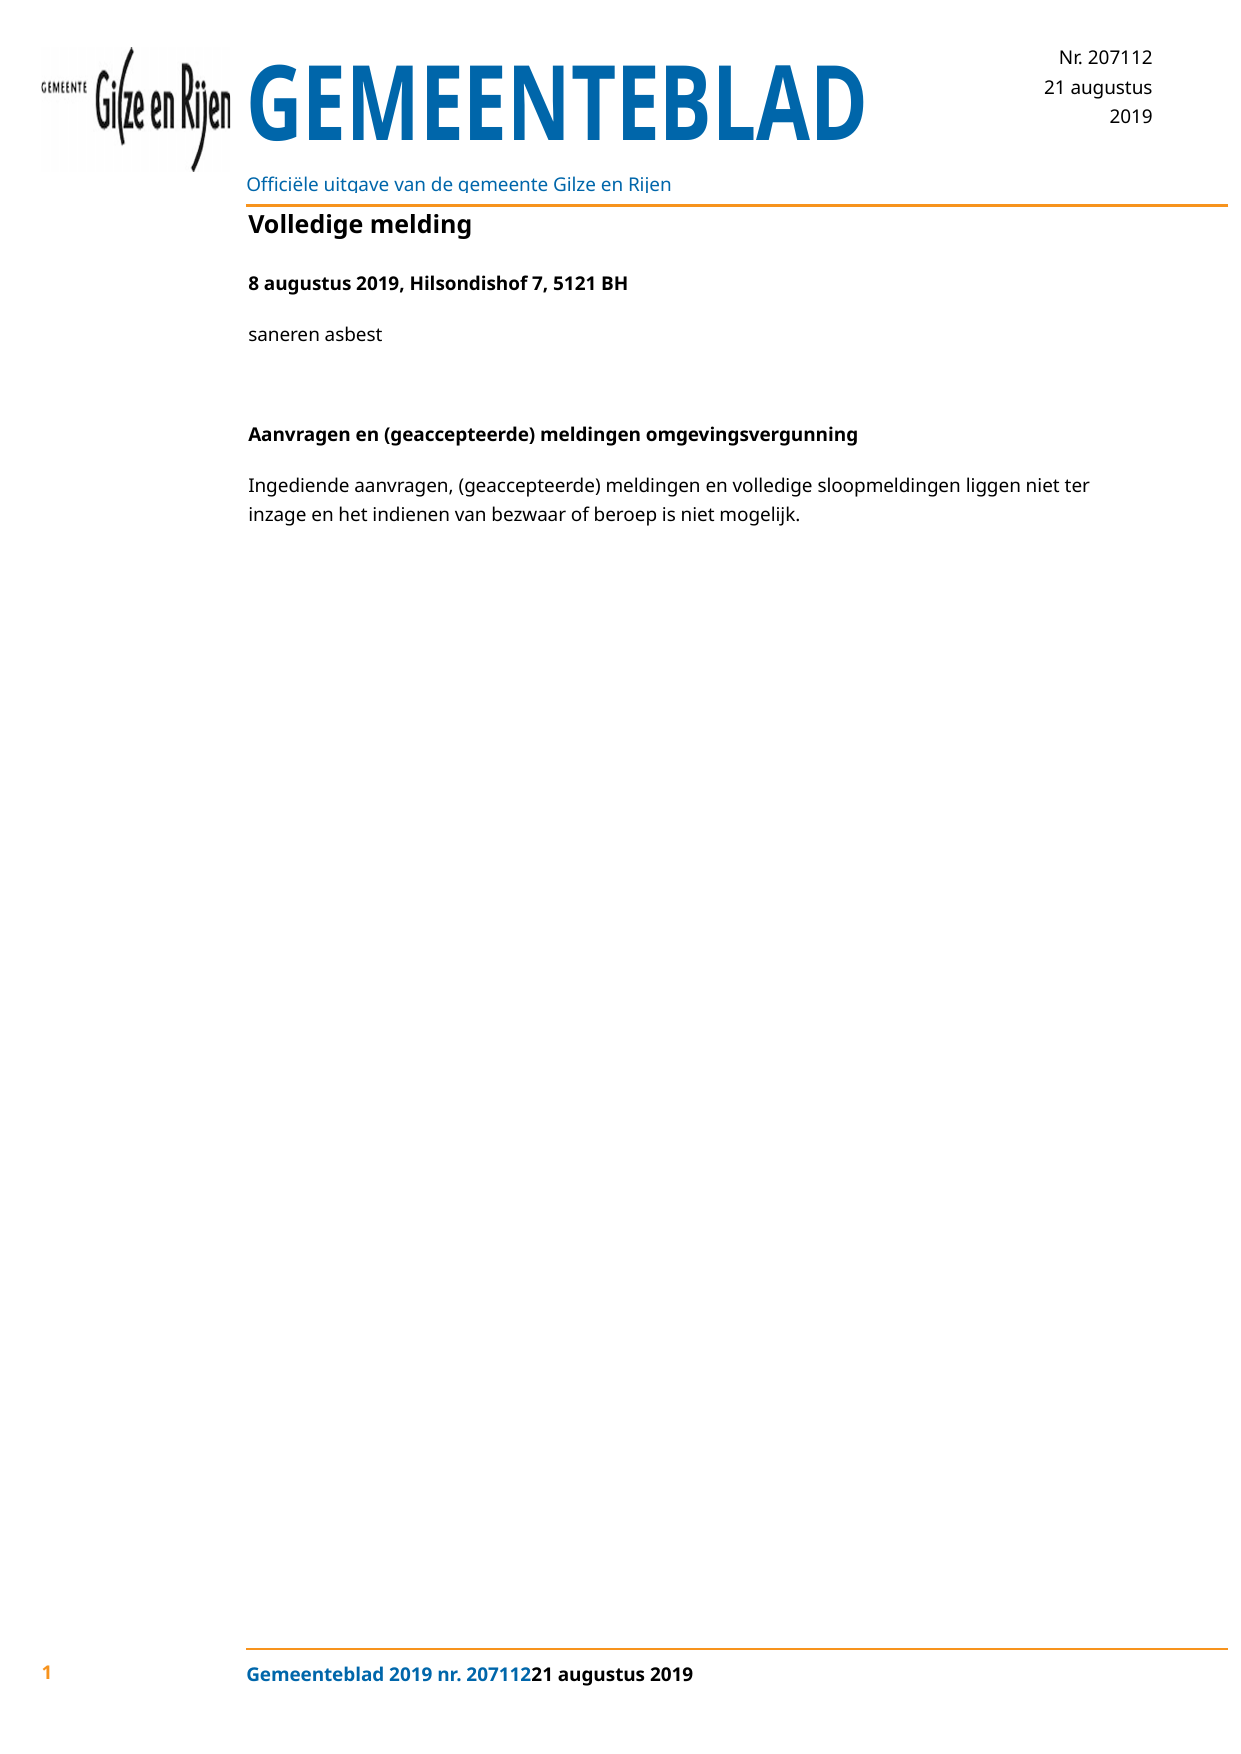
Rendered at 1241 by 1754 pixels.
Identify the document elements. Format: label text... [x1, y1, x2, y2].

text saneren asbest [248, 321, 1152, 346]
text Aanvragen en (geaccepteerde) meldingen omgevingsvergunning [248, 422, 1152, 447]
text 8 augustus 2019, Hilsondishof 7, 5121 BH [248, 270, 1152, 296]
text Volledige melding [248, 207, 1152, 241]
picture [41, 47, 231, 172]
text Ingediende aanvragen, (geaccepteerde) meldingen en volledige sloopmeldingen liggen niet ter inzage en het indienen van bezwaar of beroep is niet mogelijk. [248, 472, 1152, 527]
